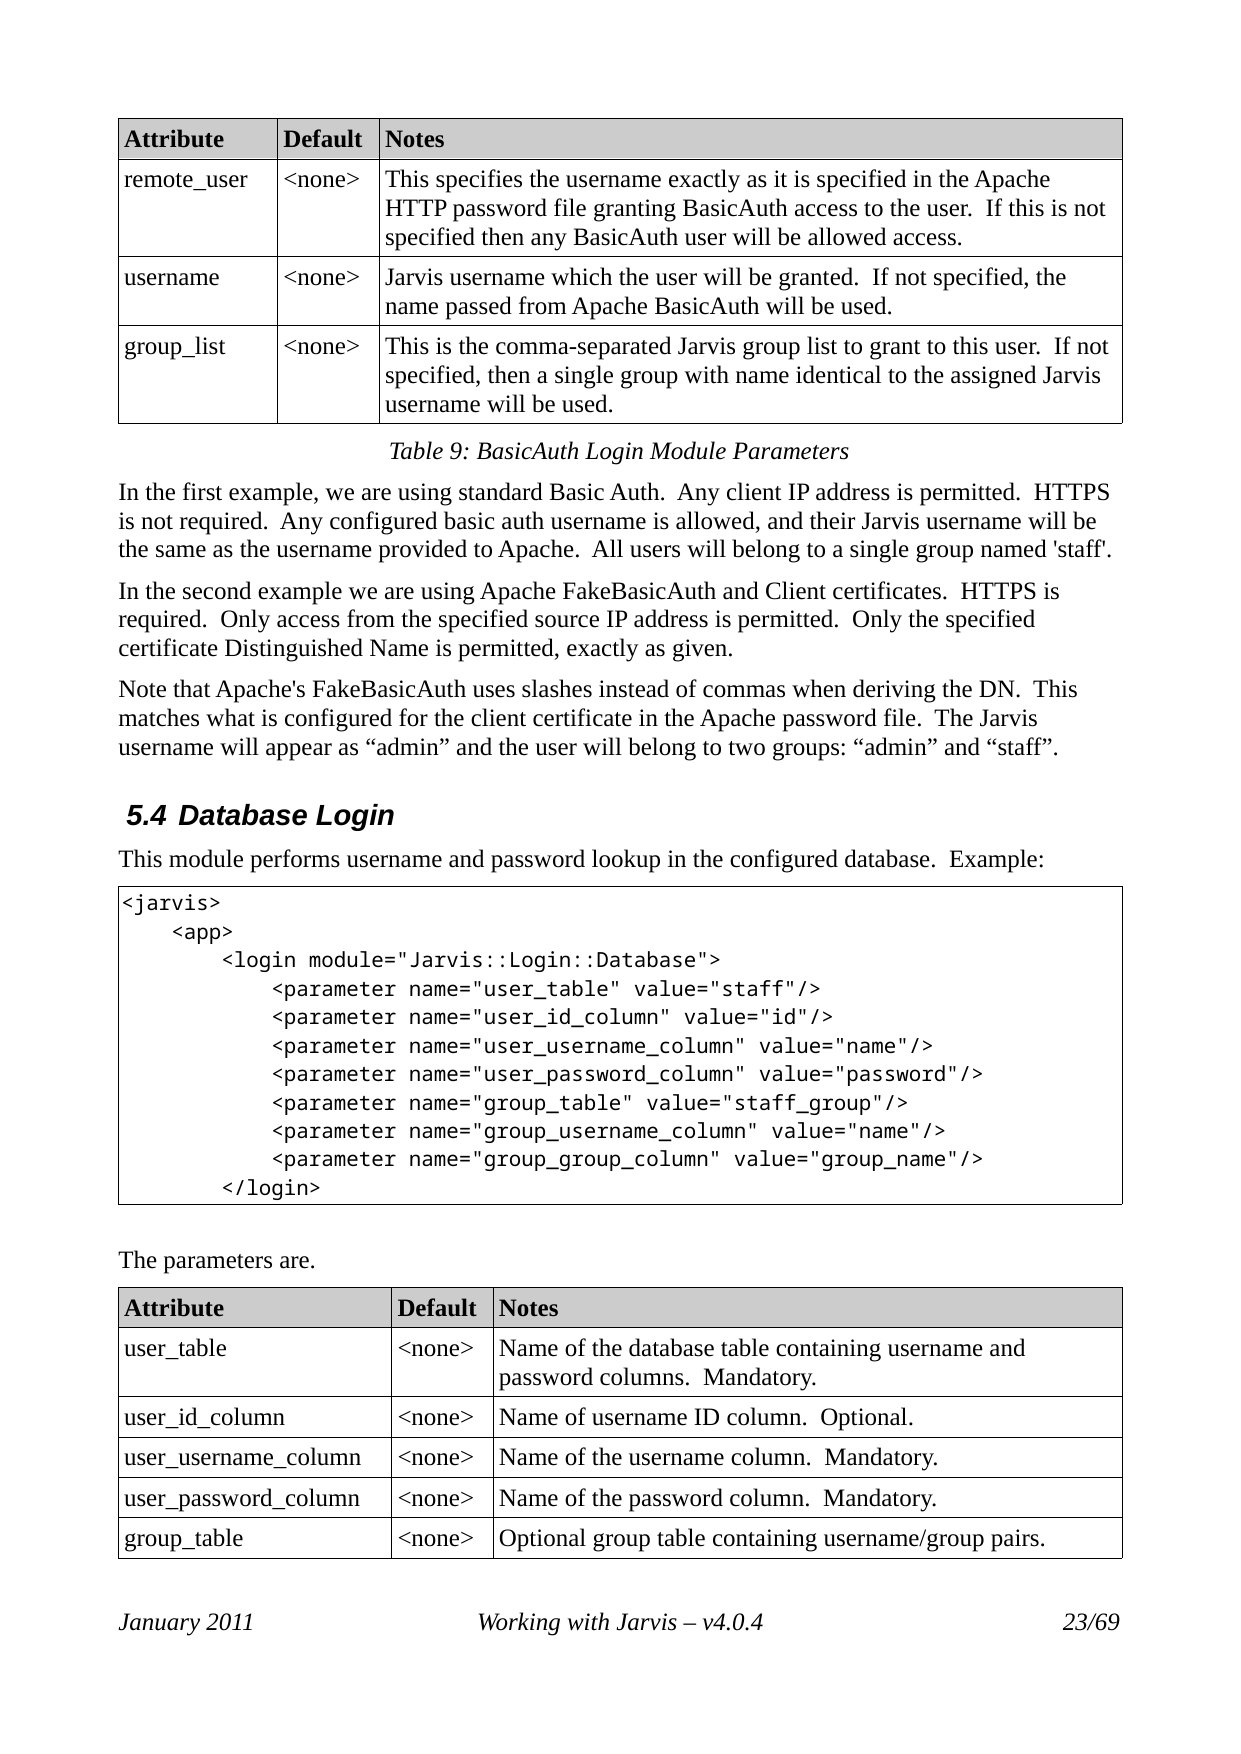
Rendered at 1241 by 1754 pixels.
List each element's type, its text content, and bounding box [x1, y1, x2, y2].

table_header Default [392, 1288, 493, 1327]
table_cell This is the comma-separated Jarvis group list to grant to this user. If not specified, then a single group with name identical to the assigned Jarvis username will be used. [380, 326, 1122, 423]
table_cell <none> [392, 1397, 493, 1437]
subtitle Database Login [118, 798, 1122, 832]
table_cell username [119, 257, 277, 325]
table_cell <none> [278, 160, 379, 256]
text Table 9: BasicAuth Login Module Parameters [118, 436, 1122, 464]
table_cell user_password_column [119, 1478, 391, 1517]
text <parameter name="user_id_column" value="id"/> [119, 999, 1122, 1028]
table_cell <none> [278, 257, 379, 325]
table_cell Name of the username column. Mandatory. [494, 1438, 1122, 1477]
text <parameter name="group_table" value="staff_group"/> [119, 1084, 1122, 1113]
text <parameter name="user_table" value="staff"/> [119, 971, 1122, 999]
text <parameter name="user_username_column" value="name"/> [119, 1028, 1122, 1056]
table_cell user_id_column [119, 1397, 391, 1437]
table_cell <none> [392, 1328, 493, 1396]
text </login> [119, 1170, 1122, 1204]
table_cell This specifies the username exactly as it is specified in the Apache HTTP password file granting BasicAuth access to the user. If this is not specified then any BasicAuth user will be allowed access. [380, 160, 1122, 256]
table_header Notes [380, 119, 1122, 158]
text <parameter name="group_username_column" value="name"/> [119, 1113, 1122, 1141]
table_cell user_username_column [119, 1438, 391, 1477]
text <jarvis> [119, 887, 1122, 914]
table_cell <none> [278, 326, 379, 423]
text <parameter name="user_password_column" value="password"/> [119, 1056, 1122, 1084]
text <app> [119, 914, 1122, 942]
text <parameter name="group_group_column" value="group_name"/> [119, 1141, 1122, 1170]
table_cell Optional group table containing username/group pairs. [494, 1518, 1122, 1557]
table_header Notes [494, 1288, 1122, 1327]
text The parameters are. [118, 1246, 1122, 1274]
text In the first example, we are using standard Basic Auth. Any client IP address is permitted. HTTPS is not required. Any configured basic auth username is allowed, and their Jarvis username will be the same as the username provided to Apache. All users will belong to a single group named 'staff'. [118, 477, 1122, 563]
text Note that Apache's FakeBasicAuth uses slashes instead of commas when deriving the DN. This matches what is configured for the client certificate in the Apache password file. The Jarvis username will appear as “admin” and the user will belong to two groups: “admin” and “staff”. [118, 674, 1122, 761]
table_cell <none> [392, 1518, 493, 1557]
table_cell <none> [392, 1438, 493, 1477]
table_cell Jarvis username which the user will be granted. If not specified, the name passed from Apache BasicAuth will be used. [380, 257, 1122, 325]
table_header Attribute [119, 1288, 391, 1327]
table_cell Name of the password column. Mandatory. [494, 1478, 1122, 1517]
table_cell Name of the database table containing username and password columns. Mandatory. [494, 1328, 1122, 1396]
text In the second example we are using Apache FakeBasicAuth and Client certificates. HTTPS is required. Only access from the specified source IP address is permitted. Only the specified certificate Distinguished Name is permitted, exactly as given. [118, 576, 1122, 662]
table_cell group_table [119, 1518, 391, 1557]
table_cell <none> [392, 1478, 493, 1517]
table_cell Name of username ID column. Optional. [494, 1397, 1122, 1437]
table_cell remote_user [119, 160, 277, 256]
table_header Default [278, 119, 379, 158]
table_cell group_list [119, 326, 277, 423]
table_header Attribute [119, 119, 277, 158]
table_cell user_table [119, 1328, 391, 1396]
text <login module="Jarvis::Login::Database"> [119, 942, 1122, 971]
text This module performs username and password lookup in the configured database. Example: [118, 844, 1122, 873]
